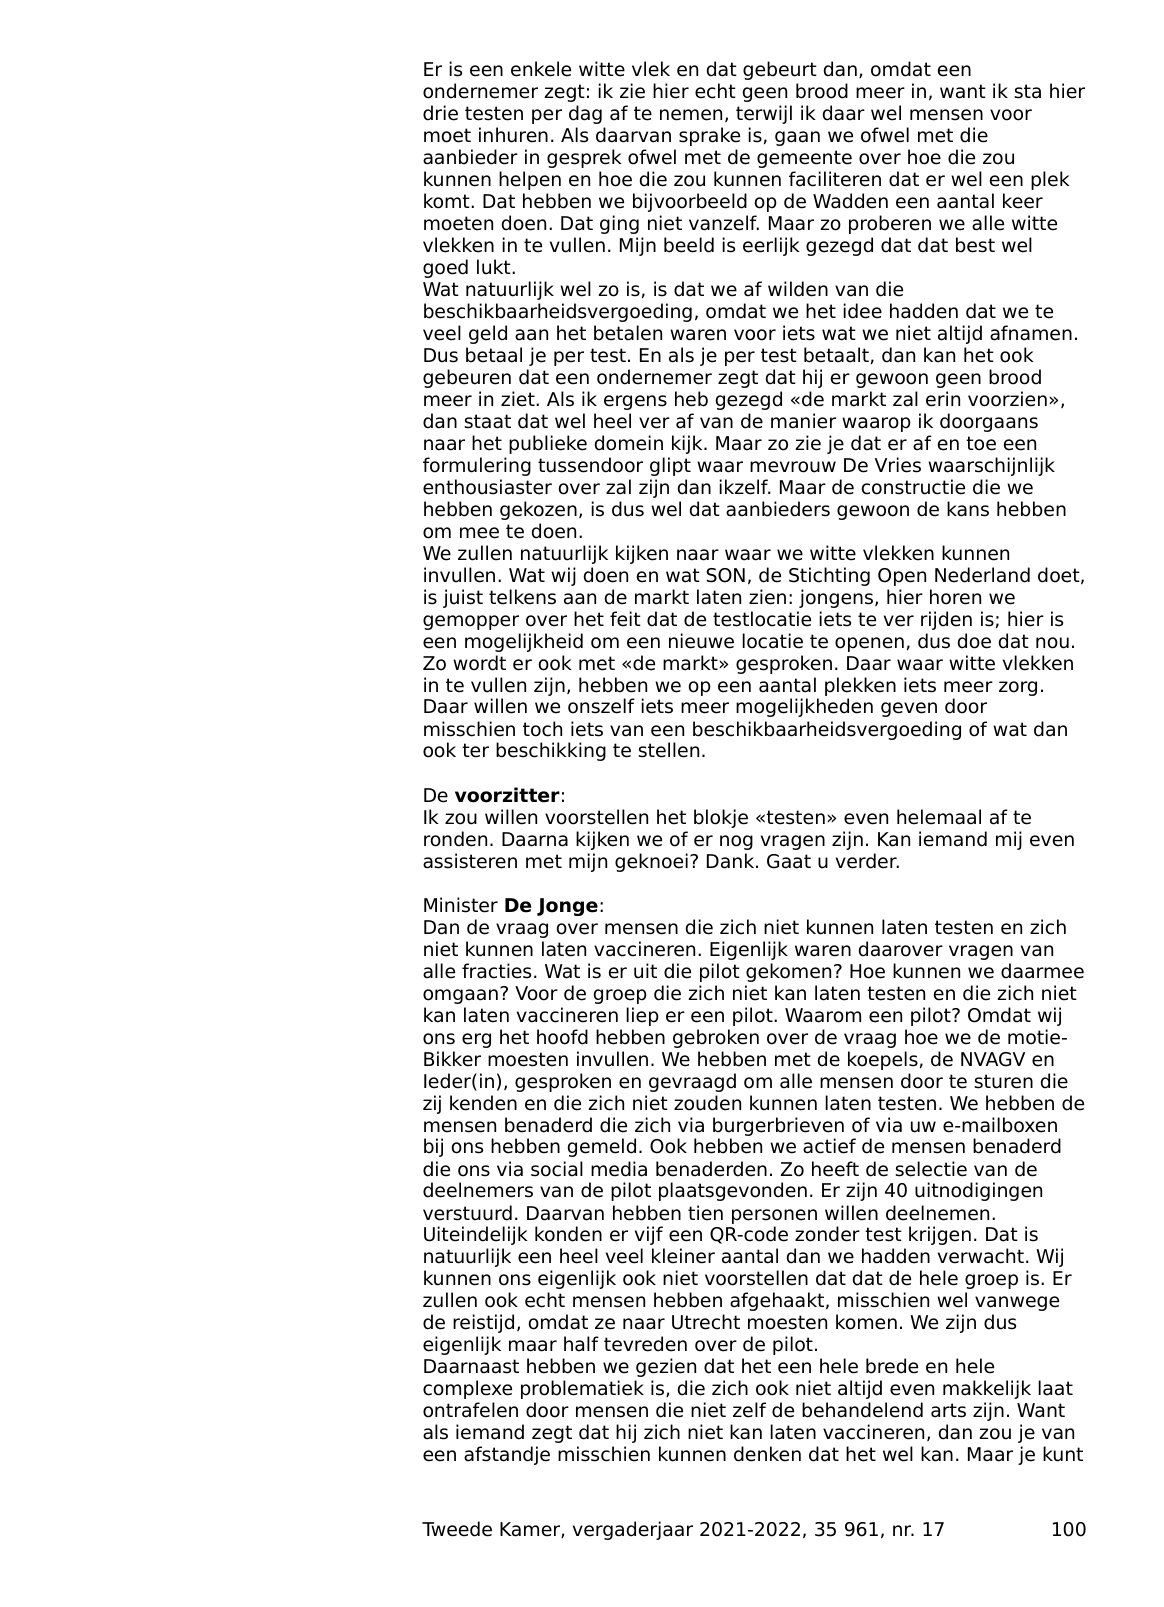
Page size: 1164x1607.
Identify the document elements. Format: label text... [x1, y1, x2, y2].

text Er is een enkele witte vlek en dat gebeurt dan, omdat een ondernemer zegt: ik zie hier echt geen brood meer in, want ik sta hier drie testen per dag af te nemen, terwijl ik daar wel mensen voor moet inhuren. Als daarvan sprake is, gaan we ofwel met die aanbieder in gesprek ofwel met de gemeente over hoe die zou kunnen helpen en hoe die zou kunnen faciliteren dat er wel een plek komt. Dat hebben we bijvoorbeeld op de Wadden een aantal keer moeten doen. Dat ging niet vanzelf. Maar zo proberen we alle witte vlekken in te vullen. Mijn beeld is eerlijk gezegd dat dat best wel goed lukt. [422, 59, 1087, 279]
text Wat natuurlijk wel zo is, is dat we af wilden van die beschikbaarheidsvergoeding, omdat we het idee hadden dat we te veel geld aan het betalen waren voor iets wat we niet altijd afnamen. Dus betaal je per test. En als je per test betaalt, dan kan het ook gebeuren dat een ondernemer zegt dat hij er gewoon geen brood meer in ziet. Als ik ergens heb gezegd «de markt zal erin voorzien», dan staat dat wel heel ver af van de manier waarop ik doorgaans naar het publieke domein kijk. Maar zo zie je dat er af en toe een formulering tussendoor glipt waar mevrouw De Vries waarschijnlijk enthousiaster over zal zijn dan ikzelf. Maar de constructie die we hebben gekozen, is dus wel dat aanbieders gewoon de kans hebben om mee te doen. [422, 279, 1087, 543]
text Ik zou willen voorstellen het blokje «testen» even helemaal af te ronden. Daarna kijken we of er nog vragen zijn. Kan iemand mij even assisteren met mijn geknoei? Dank. Gaat u verder. [422, 807, 1087, 872]
text De voorzitter: [422, 784, 1087, 807]
text Dan de vraag over mensen die zich niet kunnen laten testen en zich niet kunnen laten vaccineren. Eigenlijk waren daarover vragen van alle fracties. Wat is er uit die pilot gekomen? Hoe kunnen we daarmee omgaan? Voor de groep die zich niet kan laten testen en die zich niet kan laten vaccineren liep er een pilot. Waarom een pilot? Omdat wij ons erg het hoofd hebben gebroken over de vraag hoe we de motie-Bikker moesten invullen. We hebben met de koepels, de NVAGV en Ieder(in), gesproken en gevraagd om alle mensen door te sturen die zij kenden en die zich niet zouden kunnen laten testen. We hebben de mensen benaderd die zich via burgerbrieven of via uw e-mailboxen bij ons hebben gemeld. Ook hebben we actief de mensen benaderd die ons via social media benaderden. Zo heeft de selectie van de deelnemers van de pilot plaatsgevonden. Er zijn 40 uitnodigingen verstuurd. Daarvan hebben tien personen willen deelnemen. Uiteindelijk konden er vijf een QR-code zonder test krijgen. Dat is natuurlijk een heel veel kleiner aantal dan we hadden verwacht. Wij kunnen ons eigenlijk ook niet voorstellen dat dat de hele groep is. Er zullen ook echt mensen hebben afgehaakt, misschien wel vanwege de reistijd, omdat ze naar Utrecht moesten komen. We zijn dus eigenlijk maar half tevreden over de pilot. [422, 917, 1087, 1356]
text We zullen natuurlijk kijken naar waar we witte vlekken kunnen invullen. Wat wij doen en wat SON, de Stichting Open Nederland doet, is juist telkens aan de markt laten zien: jongens, hier horen we gemopper over het feit dat de testlocatie iets te ver rijden is; hier is een mogelijkheid om een nieuwe locatie te openen, dus doe dat nou. Zo wordt er ook met «de markt» gesproken. Daar waar witte vlekken in te vullen zijn, hebben we op een aantal plekken iets meer zorg. Daar willen we onszelf iets meer mogelijkheden geven door misschien toch iets van een beschikbaarheidsvergoeding of wat dan ook ter beschikking te stellen. [422, 543, 1087, 762]
text Daarnaast hebben we gezien dat het een hele brede en hele complexe problematiek is, die zich ook niet altijd even makkelijk laat ontrafelen door mensen die niet zelf de behandelend arts zijn. Want als iemand zegt dat hij zich niet kan laten vaccineren, dan zou je van een afstandje misschien kunnen denken dat het wel kan. Maar je kunt [422, 1356, 1087, 1466]
text Minister De Jonge: [422, 895, 1087, 917]
